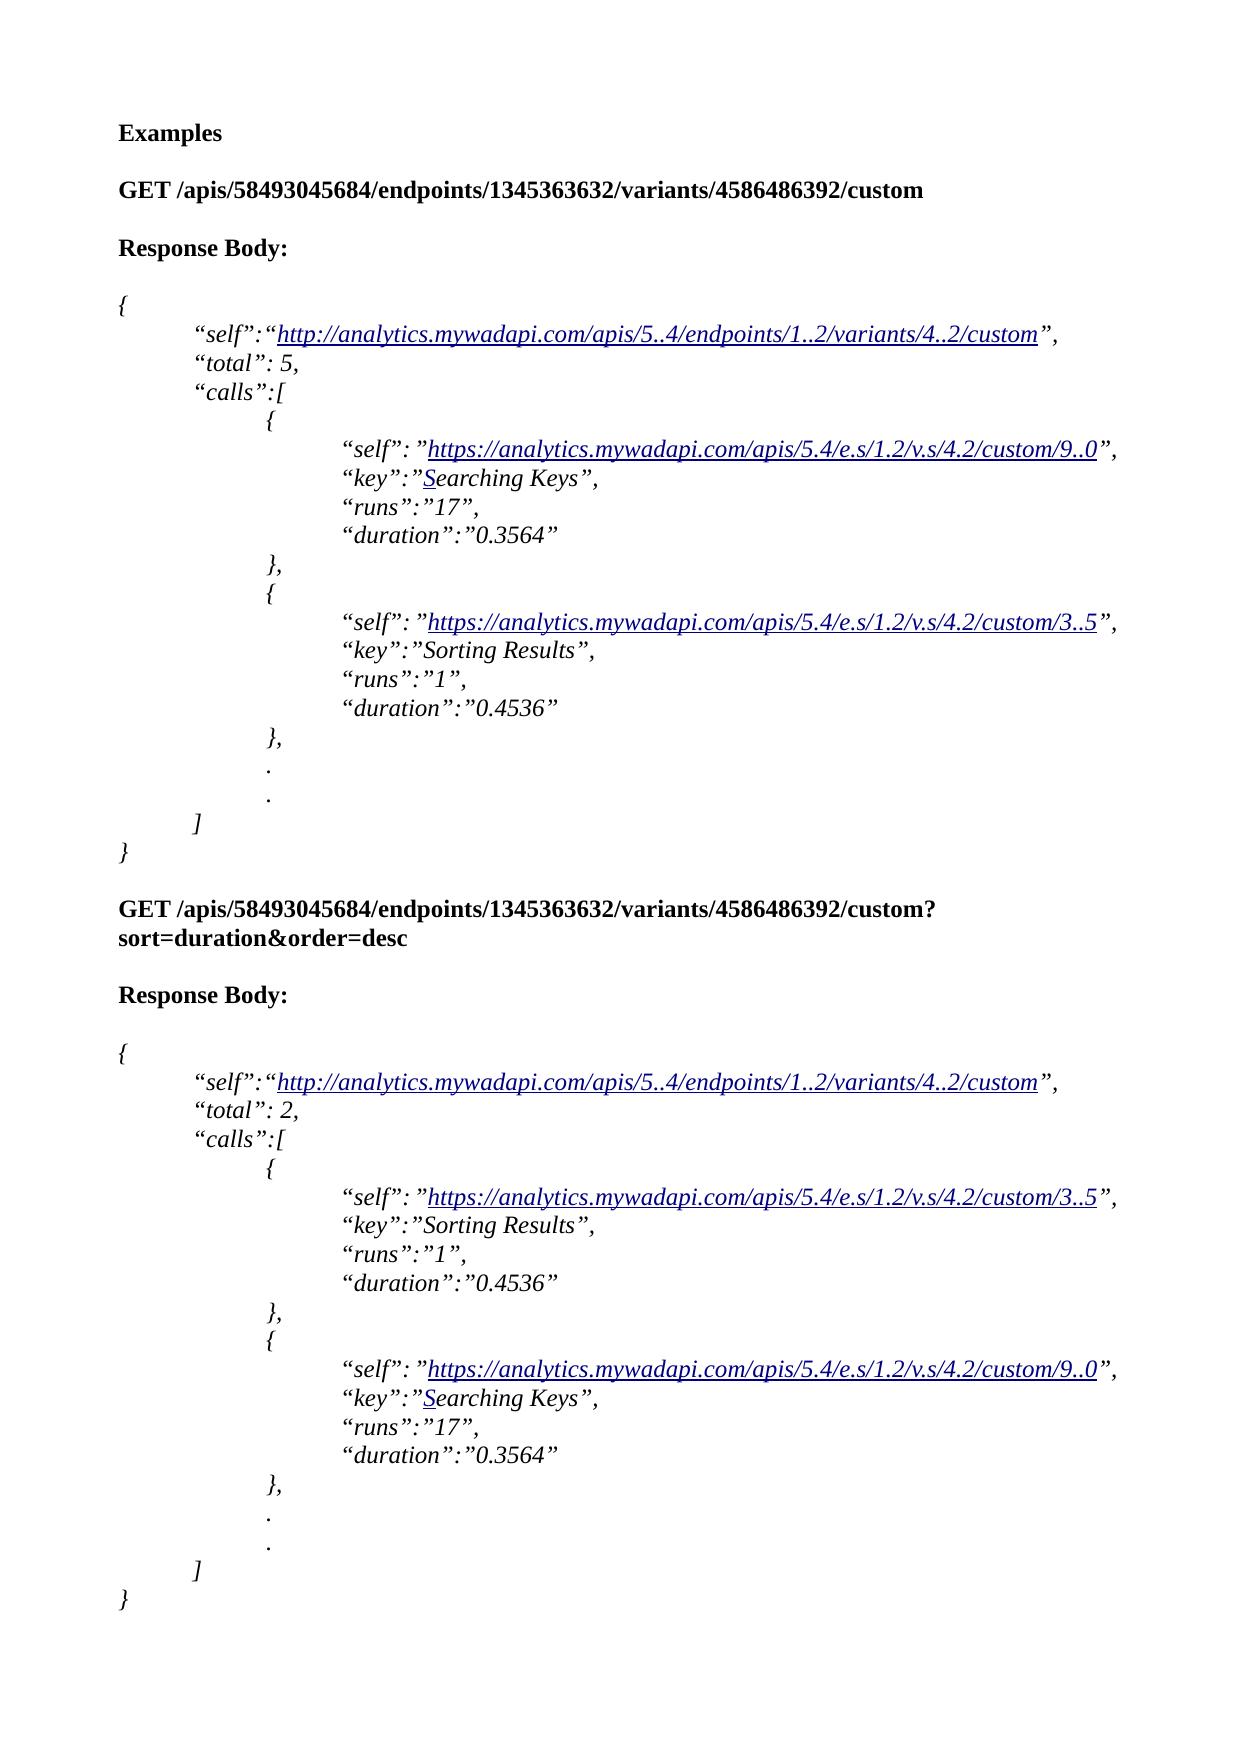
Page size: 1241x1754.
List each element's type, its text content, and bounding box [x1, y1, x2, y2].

text }, [118, 722, 1122, 751]
text “self”: ”https://analytics.mywadapi.com/apis/5.4/e.s/1.2/v.s/4.2/custom/3..5”, [118, 607, 1122, 636]
text . [118, 1498, 1122, 1527]
text { [118, 291, 1122, 319]
text “self”: ”https://analytics.mywadapi.com/apis/5.4/e.s/1.2/v.s/4.2/custom/3..5”, [118, 1182, 1122, 1211]
text “key”:”Searching Keys”, [118, 1383, 1122, 1412]
text ] [118, 808, 1122, 837]
text “runs”:”17”, [118, 492, 1122, 521]
text { [118, 406, 1122, 434]
text }, [118, 1469, 1122, 1498]
text “total”: 2, [118, 1096, 1122, 1124]
text ] [118, 1556, 1122, 1584]
text “runs”:”1”, [118, 664, 1122, 693]
text Response Body: [118, 233, 1122, 262]
text { [118, 1153, 1122, 1182]
text { [118, 1326, 1122, 1354]
text Examples [118, 118, 1122, 147]
text “calls”:[ [118, 377, 1122, 406]
text . [118, 751, 1122, 779]
text “runs”:”1”, [118, 1239, 1122, 1268]
text “duration”:”0.3564” [118, 1441, 1122, 1469]
text }, [118, 1297, 1122, 1326]
text { [118, 578, 1122, 607]
text GET /apis/58493045684/endpoints/1345363632/variants/4586486392/custom?sort=duration&order=desc [118, 894, 1122, 952]
text “duration”:”0.3564” [118, 521, 1122, 549]
text “self”:“http://analytics.mywadapi.com/apis/5..4/endpoints/1..2/variants/4..2/custom”, [118, 319, 1122, 348]
text . [118, 779, 1122, 808]
text } [118, 1584, 1122, 1613]
text “duration”:”0.4536” [118, 693, 1122, 722]
text { [118, 1038, 1122, 1067]
text }, [118, 549, 1122, 578]
text “key”:”Sorting Results”, [118, 1211, 1122, 1239]
text “self”: ”https://analytics.mywadapi.com/apis/5.4/e.s/1.2/v.s/4.2/custom/9..0”, [118, 1354, 1122, 1383]
text “total”: 5, [118, 348, 1122, 377]
text “self”: ”https://analytics.mywadapi.com/apis/5.4/e.s/1.2/v.s/4.2/custom/9..0”, [118, 434, 1122, 463]
text “calls”:[ [118, 1124, 1122, 1153]
text . [118, 1527, 1122, 1556]
text “key”:”Sorting Results”, [118, 636, 1122, 664]
text GET /apis/58493045684/endpoints/1345363632/variants/4586486392/custom [118, 176, 1122, 204]
text } [118, 837, 1122, 866]
text “self”:“http://analytics.mywadapi.com/apis/5..4/endpoints/1..2/variants/4..2/custom”, [118, 1067, 1122, 1096]
text “duration”:”0.4536” [118, 1268, 1122, 1297]
text “runs”:”17”, [118, 1412, 1122, 1441]
text Response Body: [118, 981, 1122, 1009]
text “key”:”Searching Keys”, [118, 463, 1122, 492]
